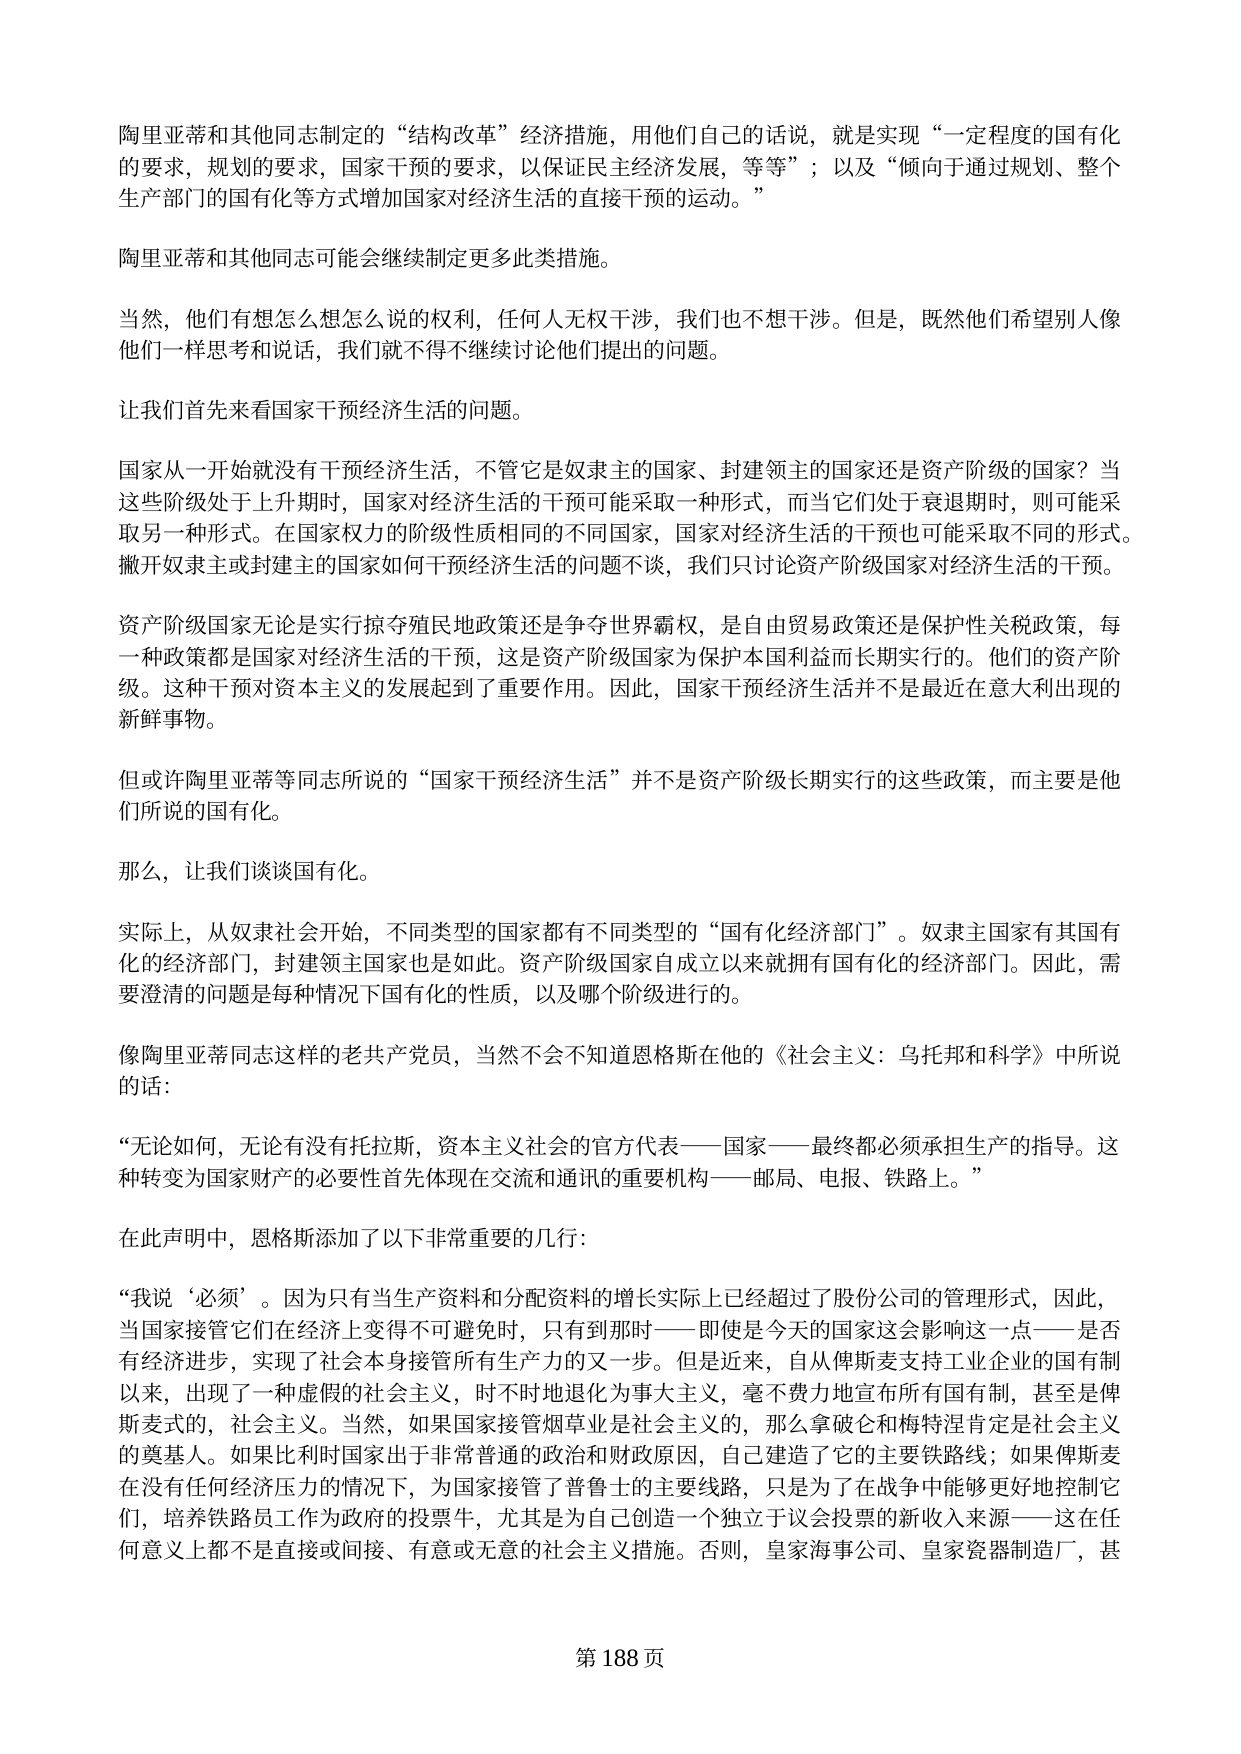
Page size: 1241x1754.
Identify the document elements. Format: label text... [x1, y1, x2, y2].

text 让我们首先来看国家干预经济生活的问题。 [118, 393, 1122, 425]
text “我说‘必须’。因为只有当生产资料和分配资料的增长实际上已经超过了股份公司的管理形式，因此，当国家接管它们在经济上变得不可避免时，只有到那时——即使是今天的国家这会影响这一点——是否有经济进步，实现了社会本身接管所有生产力的又一步。但是近来，自从俾斯麦支持工业企业的国有制以来，出现了一种虚假的社会主义，时不时地退化为事大主义，毫不费力地宣布所有国有制，甚至是俾斯麦式的，社会主义。当然，如果国家接管烟草业是社会主义的，那么拿破仑和梅特涅肯定是社会主义的奠基人。如果比利时国家出于非常普通的政治和财政原因，自己建造了它的主要铁路线；如果俾斯麦在没有任何经济压力的情况下，为国家接管了普鲁士的主要线路，只是为了在战争中能够更好地控制它们，培养铁路员工作为政府的投票牛，尤其是为自己创造一个独立于议会投票的新收入来源——这在任何意义上都不是直接或间接、有意或无意的社会主义措施。否则，皇家海事公司、皇家瓷器制造厂，甚 [118, 1281, 1122, 1564]
text 像陶里亚蒂同志这样的老共产党员，当然不会不知道恩格斯在他的《社会主义：乌托邦和科学》中所说的话： [118, 1038, 1122, 1101]
text 陶里亚蒂和其他同志可能会继续制定更多此类措施。 [118, 242, 1122, 273]
text 实际上，从奴隶社会开始，不同类型的国家都有不同类型的“国有化经济部门”。奴隶主国家有其国有化的经济部门，封建领主国家也是如此。资产阶级国家自成立以来就拥有国有化的经济部门。因此，需要澄清的问题是每种情况下国有化的性质，以及哪个阶级进行的。 [118, 915, 1122, 1009]
text 但或许陶里亚蒂等同志所说的“国家干预经济生活”并不是资产阶级长期实行的这些政策，而主要是他们所说的国有化。 [118, 763, 1122, 826]
text 国家从一开始就没有干预经济生活，不管它是奴隶主的国家、封建领主的国家还是资产阶级的国家？当这些阶级处于上升期时，国家对经济生活的干预可能采取一种形式，而当它们处于衰退期时，则可能采取另一种形式。在国家权力的阶级性质相同的不同国家，国家对经济生活的干预也可能采取不同的形式。撇开奴隶主或封建主的国家如何干预经济生活的问题不谈，我们只讨论资产阶级国家对经济生活的干预。 [118, 454, 1122, 579]
text “无论如何，无论有没有托拉斯，资本主义社会的官方代表——国家——最终都必须承担生产的指导。这种转变为国家财产的必要性首先体现在交流和通讯的重要机构——邮局、电报、铁路上。” [118, 1129, 1122, 1192]
text 当然，他们有想怎么想怎么说的权利，任何人无权干涉，我们也不想干涉。但是，既然他们希望别人像他们一样思考和说话，我们就不得不继续讨论他们提出的问题。 [118, 302, 1122, 365]
text 陶里亚蒂和其他同志制定的“结构改革”经济措施，用他们自己的话说，就是实现“一定程度的国有化的要求，规划的要求，国家干预的要求，以保证民主经济发展，等等”；以及“倾向于通过规划、整个生产部门的国有化等方式增加国家对经济生活的直接干预的运动。” [118, 118, 1122, 213]
text 在此声明中，恩格斯添加了以下非常重要的几行： [118, 1221, 1122, 1253]
text 那么，让我们谈谈国有化。 [118, 854, 1122, 886]
text 资产阶级国家无论是实行掠夺殖民地政策还是争夺世界霸权，是自由贸易政策还是保护性关税政策，每一种政策都是国家对经济生活的干预，这是资产阶级国家为保护本国利益而长期实行的。他们的资产阶级。这种干预对资本主义的发展起到了重要作用。因此，国家干预经济生活并不是最近在意大利出现的新鲜事物。 [118, 608, 1122, 734]
